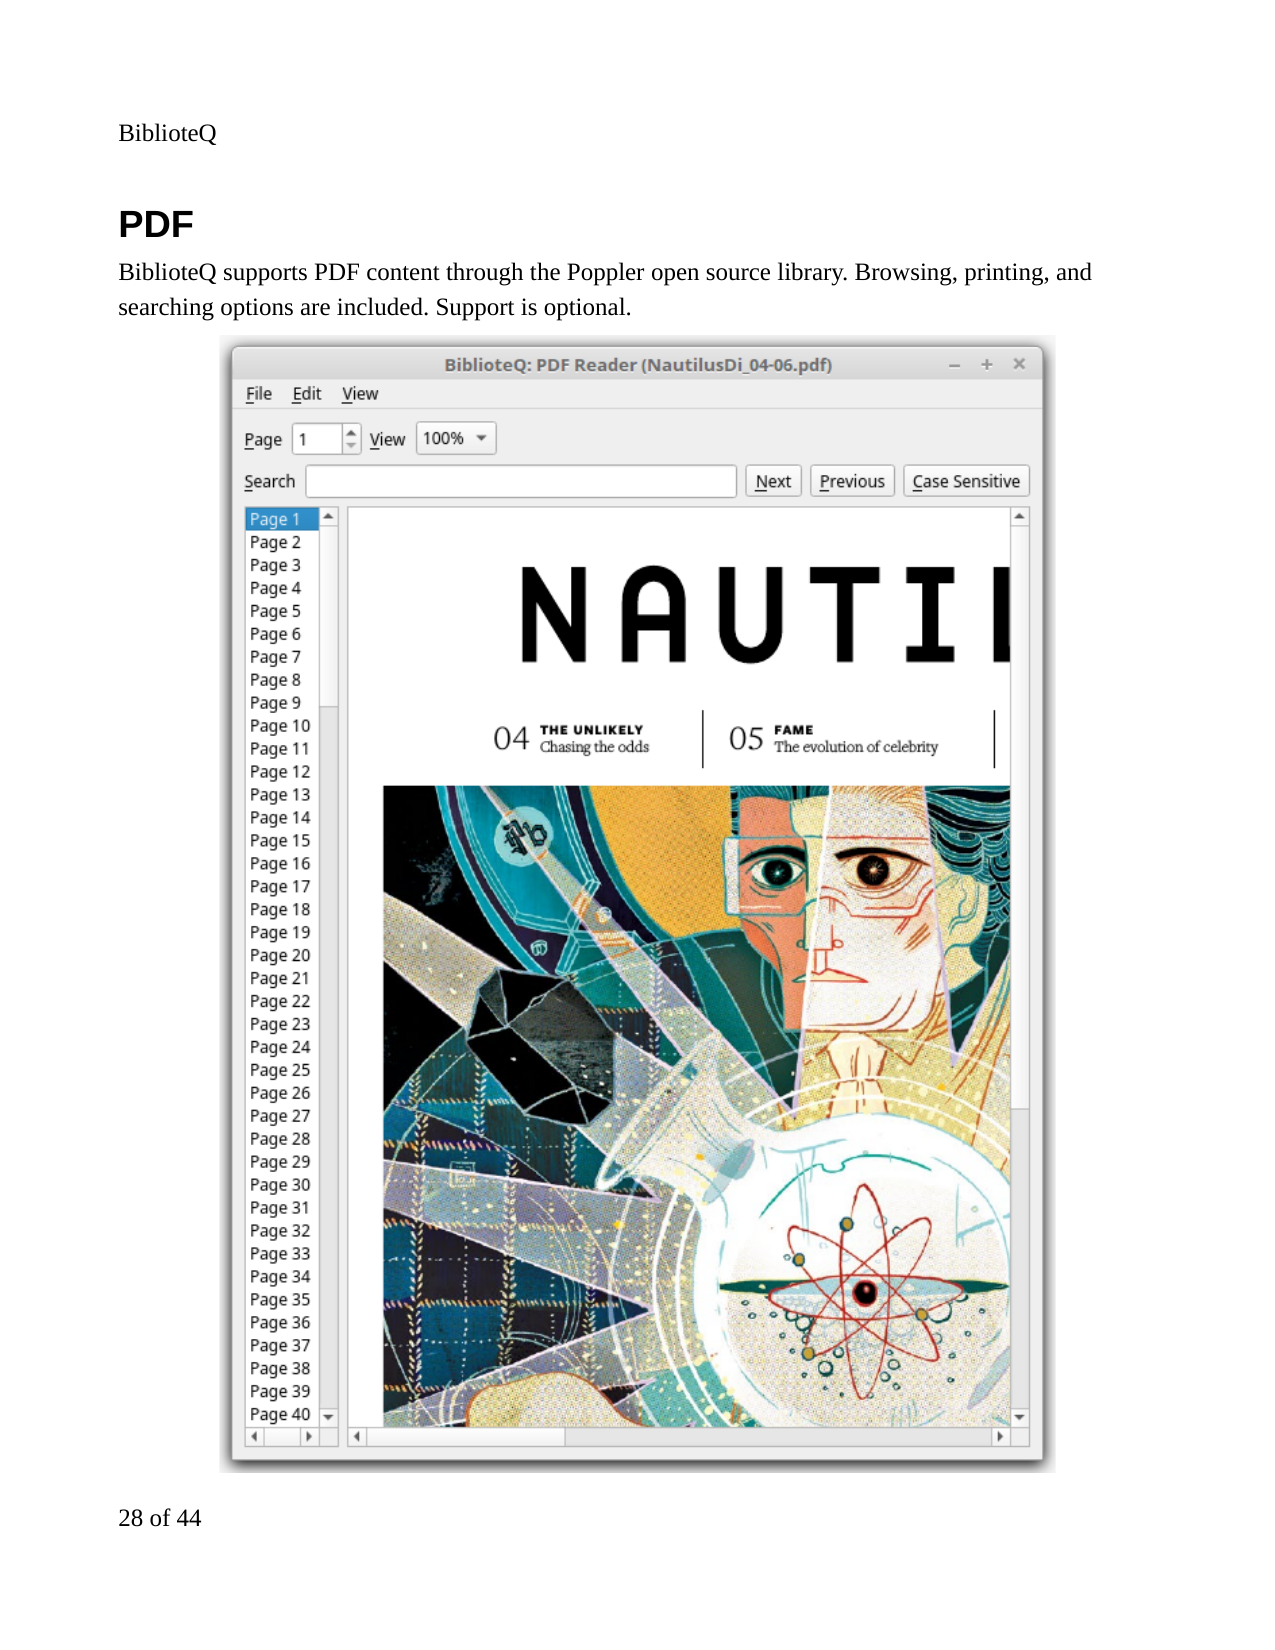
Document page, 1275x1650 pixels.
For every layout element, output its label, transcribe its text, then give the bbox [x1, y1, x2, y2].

text BiblioteQ supports PDF content through the Poppler open source library. Browsing, printing, and searching options are included. Support is optional. [118, 257, 1157, 321]
subtitle PDF [118, 201, 1157, 245]
picture [219, 335, 1056, 1473]
